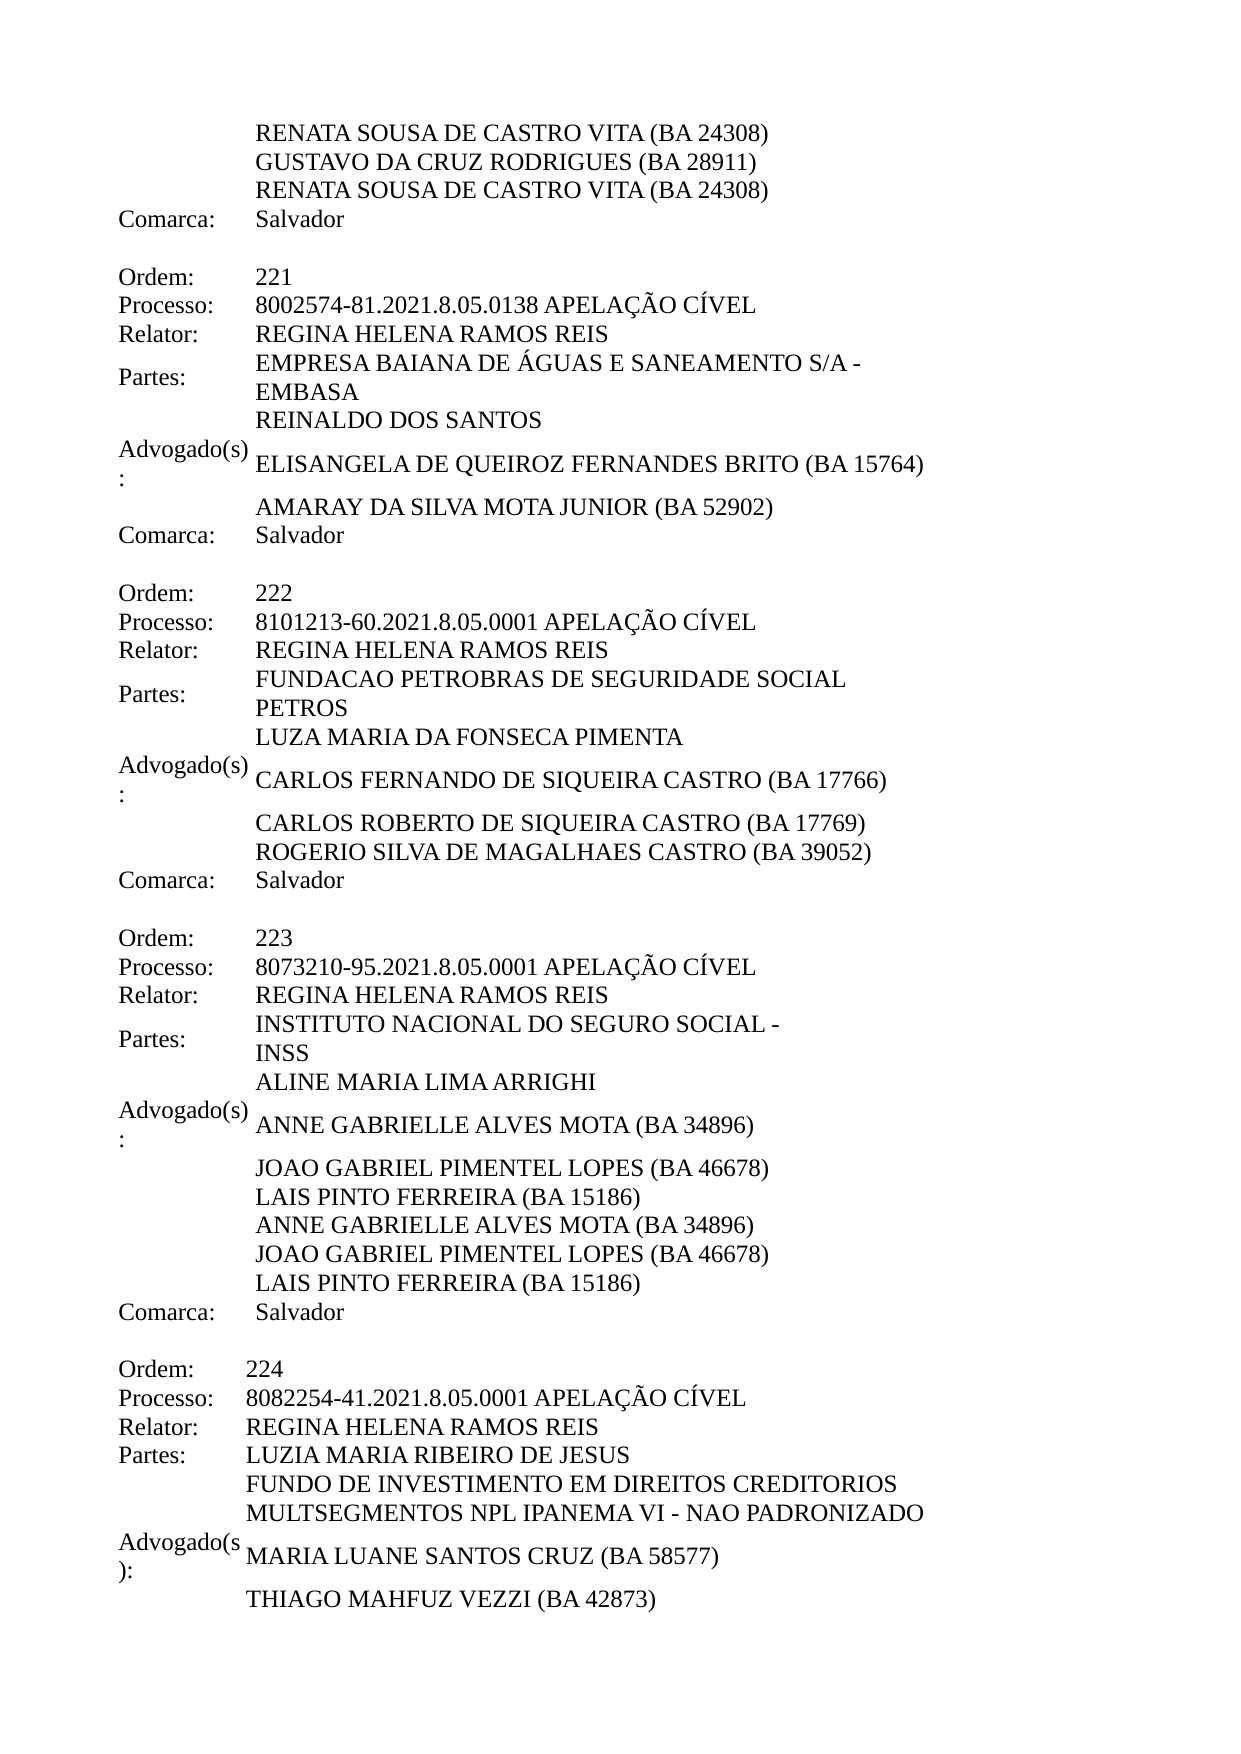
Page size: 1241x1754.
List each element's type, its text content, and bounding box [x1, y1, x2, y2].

table_cell Advogado(s): [118, 1096, 255, 1153]
table_cell LAIS PINTO FERREIRA (BA 15186) [255, 1182, 840, 1211]
table_cell Partes: [118, 1009, 255, 1067]
table_cell ALINE MARIA LIMA ARRIGHI [255, 1067, 840, 1096]
table_cell Processo: [118, 952, 255, 981]
table_cell Relator: [118, 981, 255, 1009]
table_cell Relator: [118, 636, 255, 664]
table_cell Relator: [118, 1412, 246, 1441]
table_header 223 [255, 923, 840, 952]
table_cell REGINA HELENA RAMOS REIS [255, 981, 840, 1009]
table_cell [118, 1239, 255, 1268]
table_cell [118, 1268, 255, 1297]
table_cell RENATA SOUSA DE CASTRO VITA (BA 24308) [255, 176, 864, 204]
table_cell [118, 1182, 255, 1211]
table_cell [118, 406, 255, 434]
table_cell 8082254-41.2021.8.05.0001 APELAÇÃO CÍVEL [246, 1383, 1122, 1412]
table_cell Comarca: [118, 204, 255, 233]
table_cell ANNE GABRIELLE ALVES MOTA (BA 34896) [255, 1096, 840, 1153]
table_cell REGINA HELENA RAMOS REIS [246, 1412, 1122, 1441]
table_cell EMPRESA BAIANA DE ÁGUAS E SANEAMENTO S/A - EMBASA [255, 348, 967, 406]
table_cell Advogado(s): [118, 1527, 246, 1584]
table_cell LUZIA MARIA RIBEIRO DE JESUS [246, 1441, 1122, 1469]
table_cell [118, 1211, 255, 1239]
table_cell JOAO GABRIEL PIMENTEL LOPES (BA 46678) [255, 1153, 840, 1182]
table_cell Salvador [255, 1297, 840, 1326]
table_cell [118, 176, 255, 204]
table_cell THIAGO MAHFUZ VEZZI (BA 42873) [246, 1584, 1122, 1613]
table_header 224 [246, 1354, 1122, 1383]
table_cell [118, 1153, 255, 1182]
table_cell ELISANGELA DE QUEIROZ FERNANDES BRITO (BA 15764) [255, 434, 967, 492]
table_cell Comarca: [118, 866, 255, 894]
table_cell REINALDO DOS SANTOS [255, 406, 967, 434]
table_cell CARLOS ROBERTO DE SIQUEIRA CASTRO (BA 17769) [255, 808, 944, 837]
table_header Ordem: [118, 923, 255, 952]
table_header Ordem: [118, 578, 255, 607]
table_cell GUSTAVO DA CRUZ RODRIGUES (BA 28911) [255, 147, 864, 176]
table_cell RENATA SOUSA DE CASTRO VITA (BA 24308) [255, 118, 864, 147]
table_cell [118, 1584, 246, 1613]
table_cell [118, 147, 255, 176]
table_cell 8101213-60.2021.8.05.0001 APELAÇÃO CÍVEL [255, 607, 944, 636]
table_cell [118, 1067, 255, 1096]
table_cell [118, 837, 255, 866]
table_cell ANNE GABRIELLE ALVES MOTA (BA 34896) [255, 1211, 840, 1239]
table_cell LUZA MARIA DA FONSECA PIMENTA [255, 722, 944, 751]
table_cell CARLOS FERNANDO DE SIQUEIRA CASTRO (BA 17766) [255, 751, 944, 808]
table_cell Partes: [118, 348, 255, 406]
table_cell LAIS PINTO FERREIRA (BA 15186) [255, 1268, 840, 1297]
table_cell [118, 722, 255, 751]
table_cell [118, 1469, 246, 1527]
table_header 222 [255, 578, 944, 607]
table_cell Advogado(s): [118, 751, 255, 808]
table_cell Processo: [118, 607, 255, 636]
table_cell INSTITUTO NACIONAL DO SEGURO SOCIAL - INSS [255, 1009, 840, 1067]
table_cell Advogado(s): [118, 434, 255, 492]
table_cell Processo: [118, 291, 255, 319]
table_cell [118, 492, 255, 521]
table_cell REGINA HELENA RAMOS REIS [255, 636, 944, 664]
table_cell [118, 118, 255, 147]
table_header Ordem: [118, 1354, 246, 1383]
table_cell [118, 808, 255, 837]
table_cell MARIA LUANE SANTOS CRUZ (BA 58577) [246, 1527, 1122, 1584]
table_cell ROGERIO SILVA DE MAGALHAES CASTRO (BA 39052) [255, 837, 944, 866]
table_cell Salvador [255, 204, 864, 233]
table_cell Partes: [118, 664, 255, 722]
table_cell 8073210-95.2021.8.05.0001 APELAÇÃO CÍVEL [255, 952, 840, 981]
table_cell REGINA HELENA RAMOS REIS [255, 319, 967, 348]
table_cell AMARAY DA SILVA MOTA JUNIOR (BA 52902) [255, 492, 967, 521]
table_cell Processo: [118, 1383, 246, 1412]
table_header Ordem: [118, 262, 255, 291]
table_cell Relator: [118, 319, 255, 348]
table_cell Comarca: [118, 1297, 255, 1326]
table_cell JOAO GABRIEL PIMENTEL LOPES (BA 46678) [255, 1239, 840, 1268]
table_cell Partes: [118, 1441, 246, 1469]
table_header 221 [255, 262, 967, 291]
table_cell FUNDACAO PETROBRAS DE SEGURIDADE SOCIAL PETROS [255, 664, 944, 722]
table_cell 8002574-81.2021.8.05.0138 APELAÇÃO CÍVEL [255, 291, 967, 319]
table_cell Salvador [255, 866, 944, 894]
table_cell Comarca: [118, 521, 255, 549]
table_cell FUNDO DE INVESTIMENTO EM DIREITOS CREDITORIOS MULTSEGMENTOS NPL IPANEMA VI - NAO PADRONIZADO [246, 1469, 1122, 1527]
table_cell Salvador [255, 521, 967, 549]
